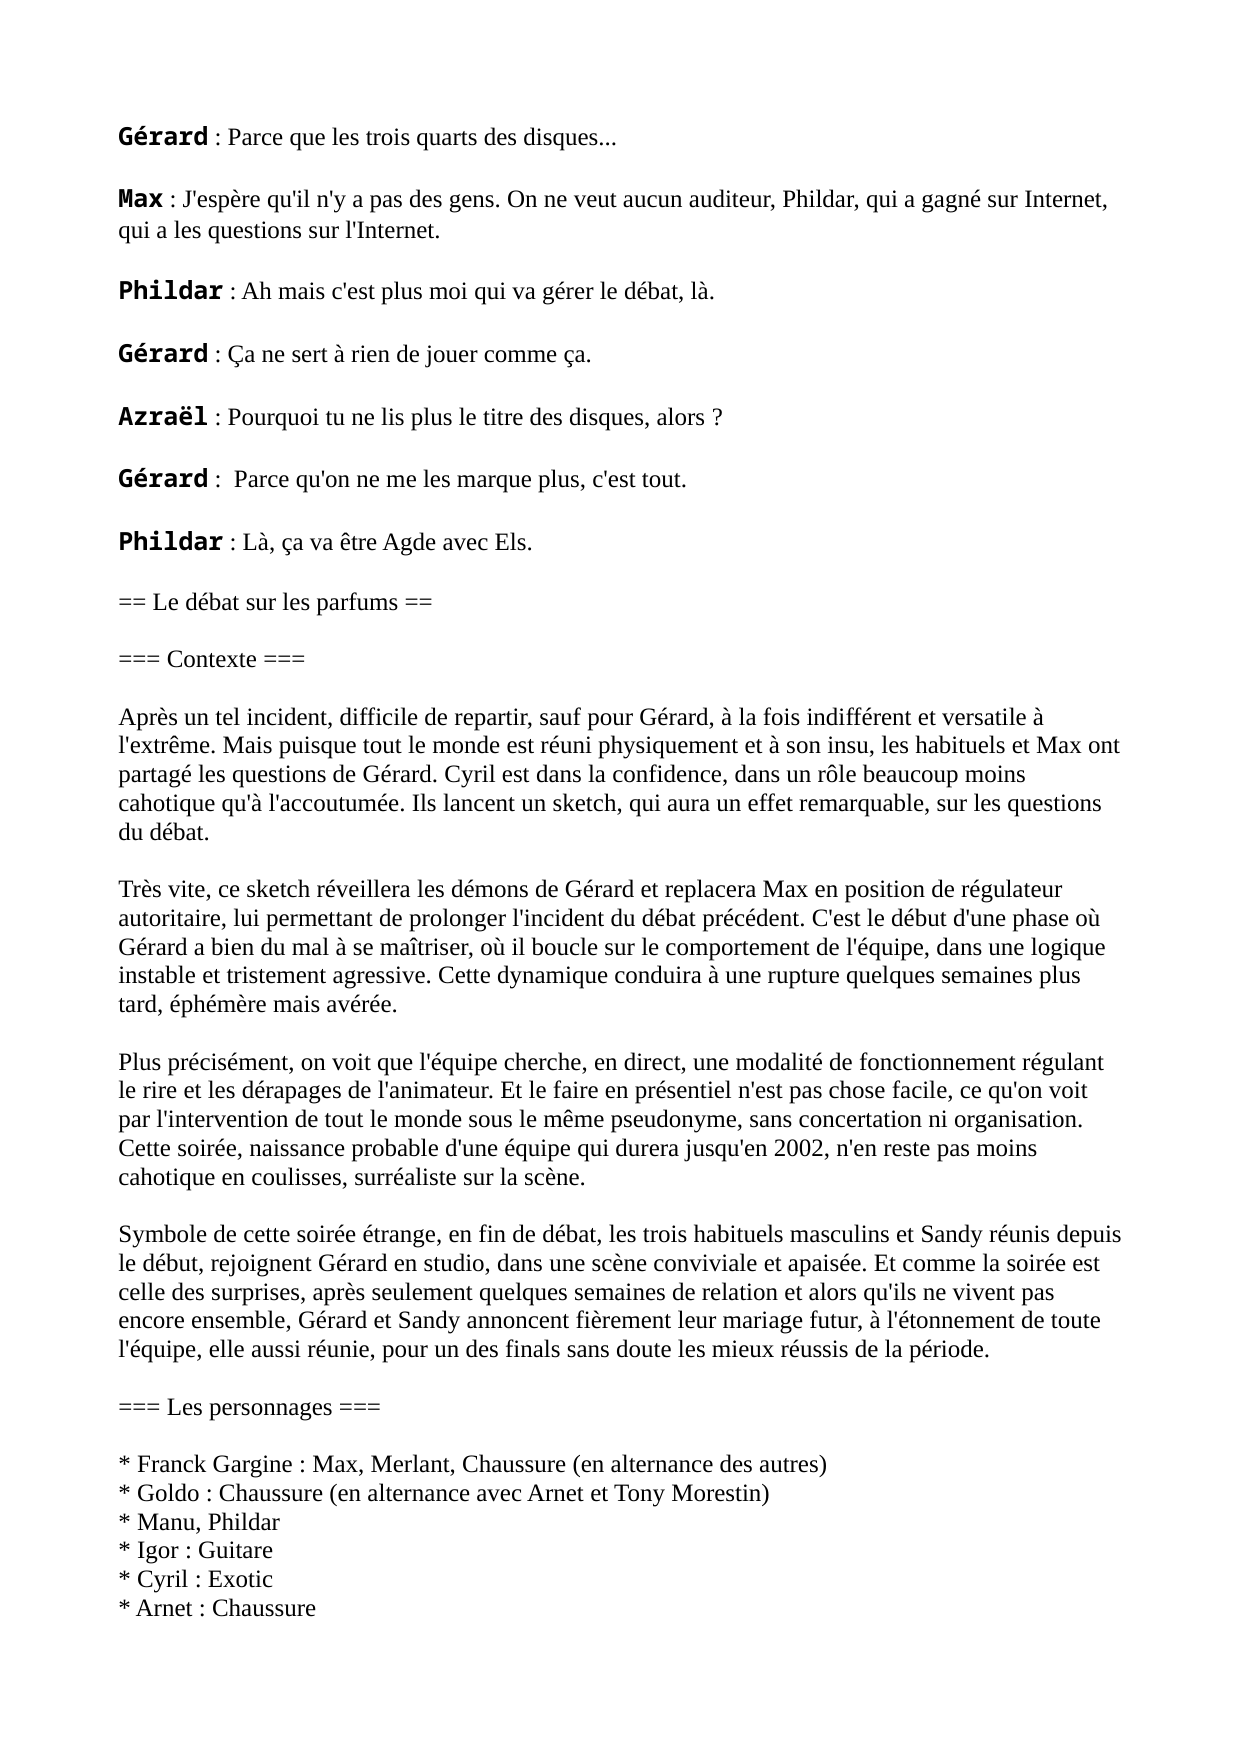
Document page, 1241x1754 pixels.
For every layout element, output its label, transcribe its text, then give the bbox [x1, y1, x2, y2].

text Phildar : Là, ça va être Agde avec Els. [118, 524, 1122, 558]
text Phildar : Ah mais c'est plus moi qui va gérer le débat, là. [118, 272, 1122, 307]
text * Igor : Guitare [118, 1535, 1122, 1564]
text == Le débat sur les parfums == [118, 587, 1122, 615]
text * Cyril : Exotic [118, 1564, 1122, 1593]
text Plus précisément, on voit que l'équipe cherche, en direct, une modalité de fonctionnement régulant le rire et les dérapages de l'animateur. Et le faire en présentiel n'est pas chose facile, ce qu'on voit par l'intervention de tout le monde sous le même pseudonyme, sans concertation ni organisation. Cette soirée, naissance probable d'une équipe qui durera jusqu'en 2002, n'en reste pas moins cahotique en coulisses, surréaliste sur la scène. [118, 1047, 1122, 1190]
text Après un tel incident, difficile de repartir, sauf pour Gérard, à la fois indifférent et versatile à l'extrême. Mais puisque tout le monde est réuni physiquement et à son insu, les habituels et Max ont partagé les questions de Gérard. Cyril est dans la confidence, dans un rôle beaucoup moins cahotique qu'à l'accoutumée. Ils lancent un sketch, qui aura un effet remarquable, sur les questions du débat. [118, 702, 1122, 845]
text Max : J'espère qu'il n'y a pas des gens. On ne veut aucun auditeur, Phildar, qui a gagné sur Internet, qui a les questions sur l'Internet. [118, 181, 1122, 244]
text === Les personnages === [118, 1392, 1122, 1420]
text Symbole de cette soirée étrange, en fin de débat, les trois habituels masculins et Sandy réunis depuis le début, rejoignent Gérard en studio, dans une scène conviviale et apaisée. Et comme la soirée est celle des surprises, après seulement quelques semaines de relation et alors qu'ils ne vivent pas encore ensemble, Gérard et Sandy annoncent fièrement leur mariage futur, à l'étonnement de toute l'équipe, elle aussi réunie, pour un des finals sans doute les mieux réussis de la période. [118, 1219, 1122, 1363]
text * Manu, Phildar [118, 1507, 1122, 1535]
text Azraël : Pourquoi tu ne lis plus le titre des disques, alors ? [118, 398, 1122, 432]
text === Contexte === [118, 644, 1122, 673]
text * Goldo : Chaussure (en alternance avec Arnet et Tony Morestin) [118, 1478, 1122, 1507]
text * Franck Gargine : Max, Merlant, Chaussure (en alternance des autres) [118, 1449, 1122, 1478]
text Très vite, ce sketch réveillera les démons de Gérard et replacera Max en position de régulateur autoritaire, lui permettant de prolonger l'incident du débat précédent. C'est le début d'une phase où Gérard a bien du mal à se maîtriser, où il boucle sur le comportement de l'équipe, dans une logique instable et tristement agressive. Cette dynamique conduira à une rupture quelques semaines plus tard, éphémère mais avérée. [118, 874, 1122, 1018]
text * Arnet : Chaussure [118, 1593, 1122, 1622]
text Gérard : Parce qu'on ne me les marque plus, c'est tout. [118, 461, 1122, 495]
text Gérard : Parce que les trois quarts des disques... [118, 118, 1122, 152]
text Gérard : Ça ne sert à rien de jouer comme ça. [118, 335, 1122, 369]
